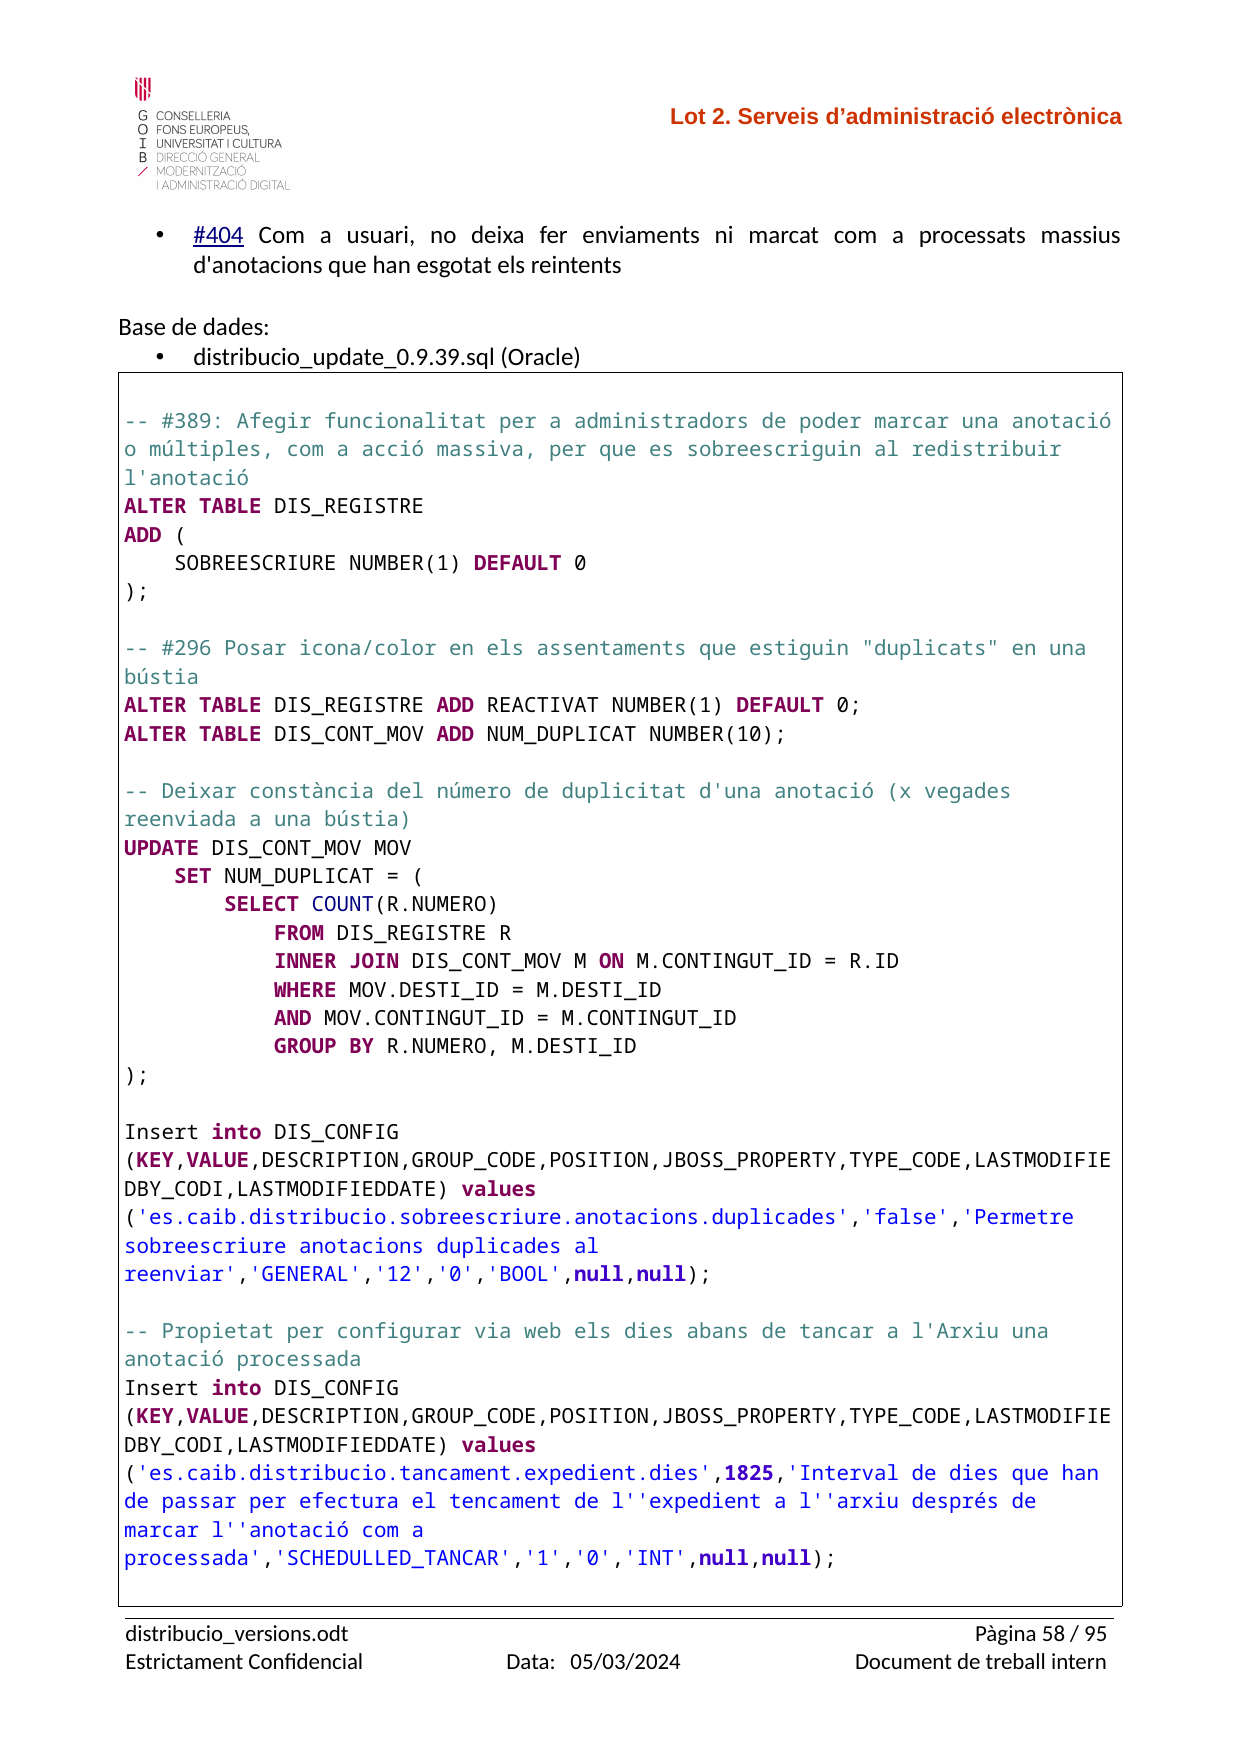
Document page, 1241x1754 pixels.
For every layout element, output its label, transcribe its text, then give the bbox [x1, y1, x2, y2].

picture [126, 70, 299, 197]
table_header -- #389: Afegir funcionalitat per a administradors de poder marcar una anotació o múltiples, com a acció massiva, per que es sobreescriguin al redistribuir l'anotació ALTER TABLE DIS_REGISTRE ADD ( SOBREESCRIURE NUMBER(1) DEFAULT 0 ); -- #296 Posar icona/color en els assentaments que estiguin "duplicats" en una bústia ALTER TABLE DIS_REGISTRE ADD REACTIVAT NUMBER(1) DEFAULT 0; ALTER TABLE DIS_CONT_MOV ADD NUM_DUPLICAT NUMBER(10); -- Deixar constància del número de duplicitat d'una anotació (x vegades reenviada a una bústia) UPDATE DIS_CONT_MOV MOV SET NUM_DUPLICAT = ( SELECT COUNT(R.NUMERO) FROM DIS_REGISTRE R INNER JOIN DIS_CONT_MOV M ON M.CONTINGUT_ID = R.ID WHERE MOV.DESTI_ID = M.DESTI_ID AND MOV.CONTINGUT_ID = M.CONTINGUT_ID GROUP BY R.NUMERO, M.DESTI_ID ); Insert into DIS_CONFIG (KEY,VALUE,DESCRIPTION,GROUP_CODE,POSITION,JBOSS_PROPERTY,TYPE_CODE,LASTMODIFIEDBY_CODI,LASTMODIFIEDDATE) values ('es.caib.distribucio.sobreescriure.anotacions.duplicades','false','Permetre sobreescriure anotacions duplicades al reenviar','GENERAL','12','0','BOOL',null,null); -- Propietat per configurar via web els dies abans de tancar a l'Arxiu una anotació processada Insert into DIS_CONFIG (KEY,VALUE,DESCRIPTION,GROUP_CODE,POSITION,JBOSS_PROPERTY,TYPE_CODE,LASTMODIFIEDBY_CODI,LASTMODIFIEDDATE) values ('es.caib.distribucio.tancament.expedient.dies',1825,'Interval de dies que han de passar per efectura el tencament de l''expedient a l''arxiu després de marcar l''anotació com a processada','SCHEDULLED_TANCAR','1','0','INT',null,null); [119, 373, 1122, 1606]
list distribucio_update_0.9.39.sql (Oracle) [156, 341, 1122, 372]
text Base de dades: [118, 311, 1122, 341]
list #404 Com a usuari, no deixa fer enviaments ni marcat com a processats massius d'anotacions que han esgotat els reintents [156, 219, 1122, 280]
